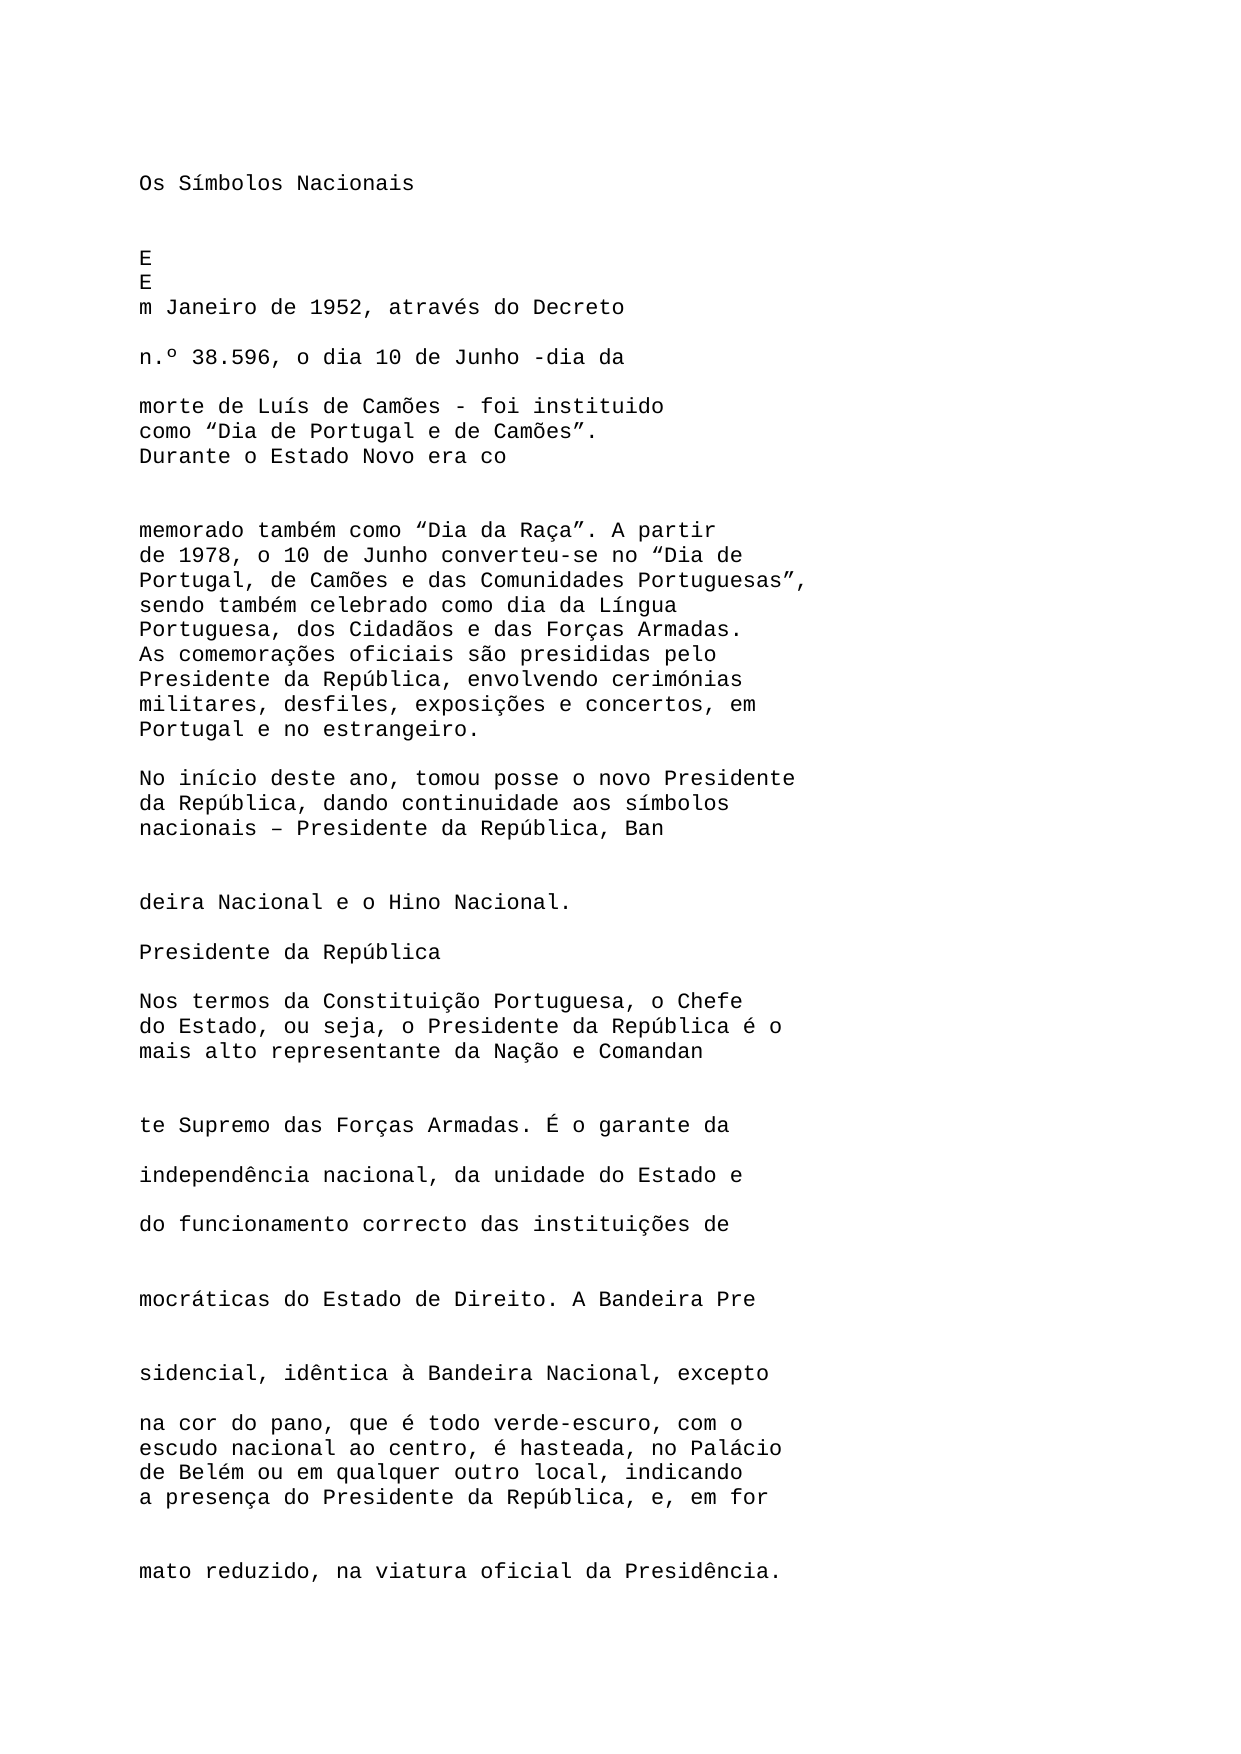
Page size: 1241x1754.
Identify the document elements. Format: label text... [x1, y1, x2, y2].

text mais alto representante da Nação e Comandan [139, 1040, 1101, 1065]
text te Supremo das Forças Armadas. É o garante da [139, 1114, 1101, 1139]
text do funcionamento correcto das instituições de [139, 1214, 1101, 1238]
text como “Dia de Portugal e de Camões”. [139, 420, 1101, 445]
text Portugal e no estrangeiro. [139, 718, 1101, 743]
text independência nacional, da unidade do Estado e [139, 1164, 1101, 1189]
text do Estado, ou seja, o Presidente da República é o [139, 1015, 1101, 1040]
text m Janeiro de 1952, através do Decreto [139, 296, 1101, 321]
text As comemorações oficiais são presididas pelo [139, 643, 1101, 668]
text mocráticas do Estado de Direito. A Bandeira Pre [139, 1288, 1101, 1313]
text Portuguesa, dos Cidadãos e das Forças Armadas. [139, 619, 1101, 643]
text mato reduzido, na viatura oficial da Presidência. [139, 1561, 1101, 1586]
text Presidente da República, envolvendo cerimónias [139, 668, 1101, 693]
text da República, dando continuidade aos símbolos [139, 792, 1101, 817]
text Portugal, de Camões e das Comunidades Portuguesas”, [139, 569, 1101, 594]
text E [139, 272, 1101, 296]
text sidencial, idêntica à Bandeira Nacional, excepto [139, 1362, 1101, 1387]
text Presidente da República [139, 941, 1101, 966]
text memorado também como “Dia da Raça”. A partir [139, 519, 1101, 544]
text Nos termos da Constituição Portuguesa, o Chefe [139, 991, 1101, 1015]
text a presença do Presidente da República, e, em for [139, 1486, 1101, 1511]
text morte de Luís de Camões - foi instituido [139, 396, 1101, 420]
text deira Nacional e o Hino Nacional. [139, 891, 1101, 916]
text sendo também celebrado como dia da Língua [139, 594, 1101, 619]
text militares, desfiles, exposições e concertos, em [139, 693, 1101, 718]
text E [139, 247, 1101, 272]
text nacionais – Presidente da República, Ban [139, 817, 1101, 842]
text Os Símbolos Nacionais [139, 172, 1101, 197]
text escudo nacional ao centro, é hasteada, no Palácio [139, 1437, 1101, 1462]
text de 1978, o 10 de Junho converteu-se no “Dia de [139, 544, 1101, 569]
text de Belém ou em qualquer outro local, indicando [139, 1462, 1101, 1486]
text Durante o Estado Novo era co [139, 445, 1101, 470]
text na cor do pano, que é todo verde-escuro, com o [139, 1412, 1101, 1437]
text No início deste ano, tomou posse o novo Presidente [139, 767, 1101, 792]
text n.º 38.596, o dia 10 de Junho -dia da [139, 346, 1101, 371]
